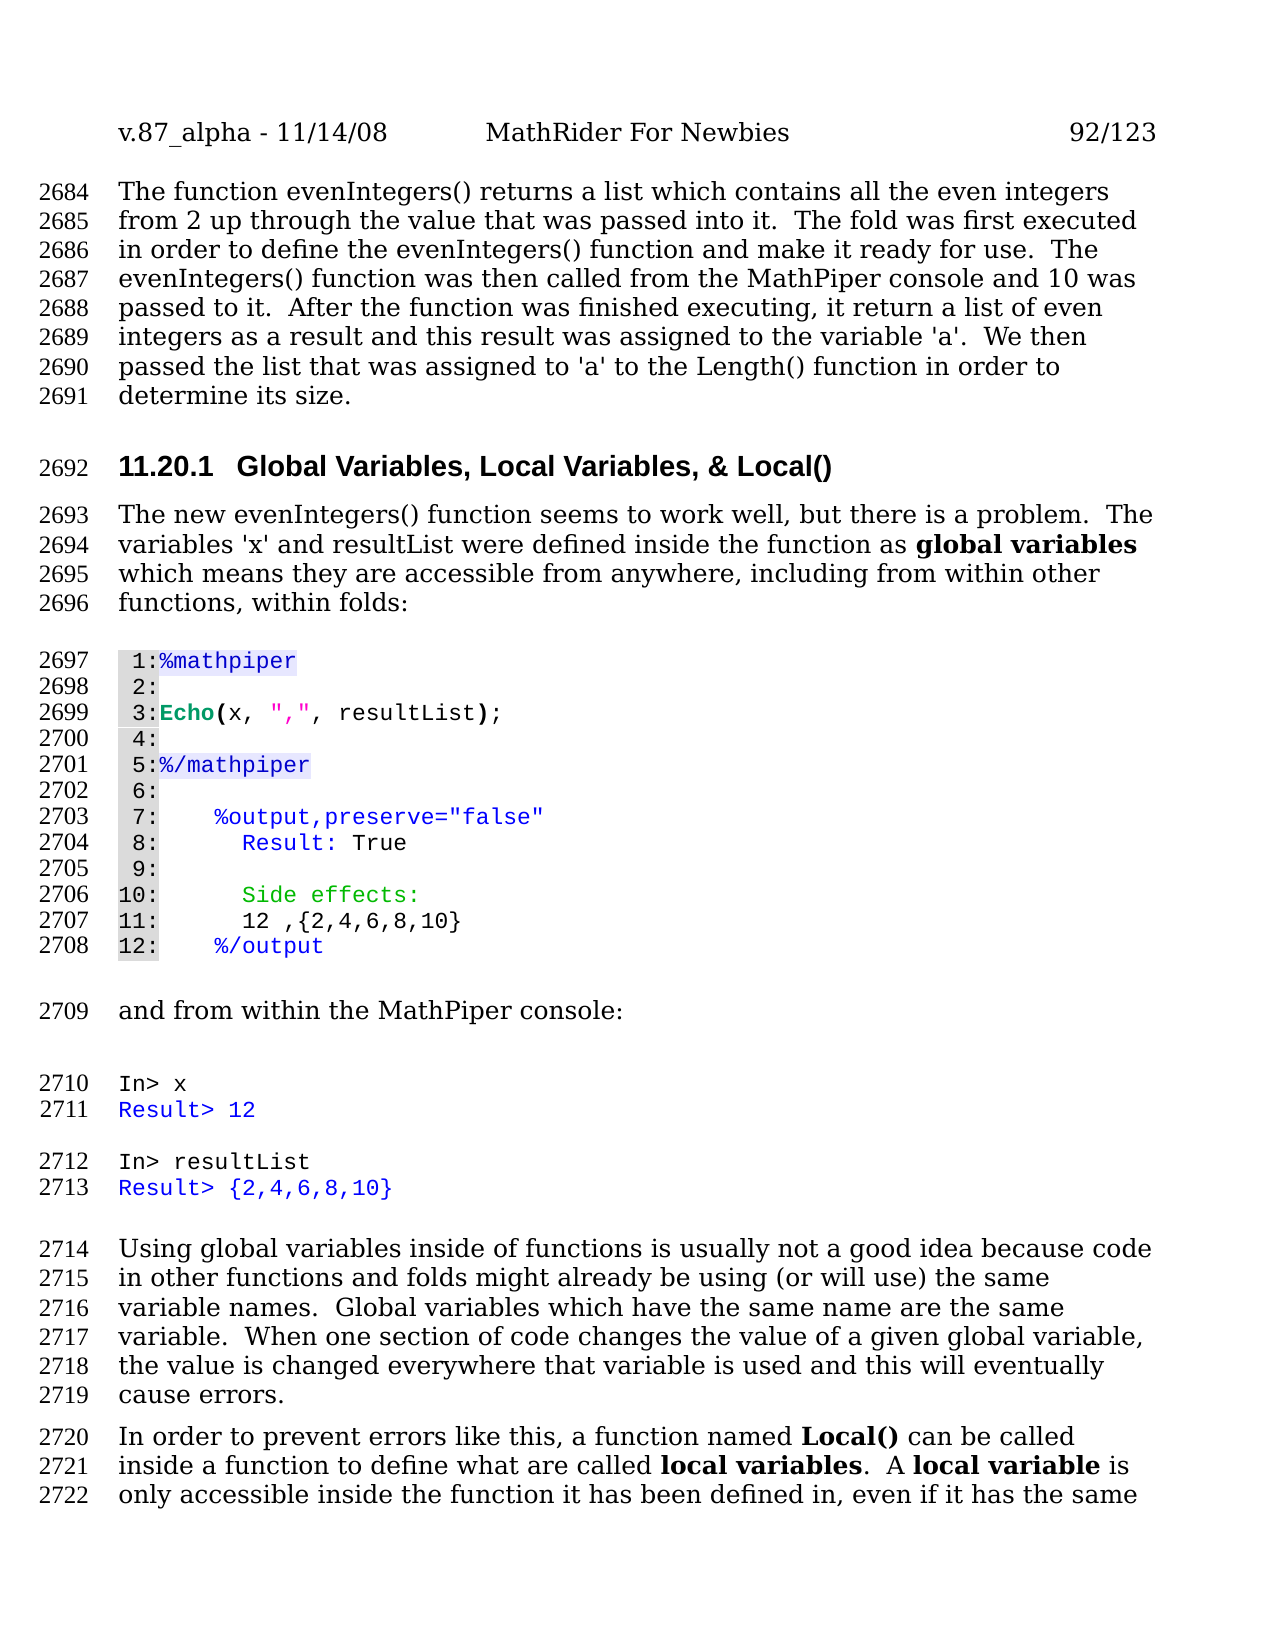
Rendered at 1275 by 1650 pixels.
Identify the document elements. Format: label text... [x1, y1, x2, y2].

text 2: [118, 676, 1157, 701]
subtitle Global Variables, Local Variables, & Local() [118, 449, 1157, 483]
text The new evenIntegers() function seems to work well, but there is a problem. The variables 'x' and resultList were defined inside the function as global variables which means they are accessible from anywhere, including from within other functions, within folds: [118, 501, 1157, 618]
text 12: %/output [118, 935, 1157, 961]
text and from within the MathPiper console: [118, 996, 1157, 1026]
text 4: [118, 727, 1157, 753]
text In> x [118, 1073, 1157, 1099]
text Using global variables inside of functions is usually not a good idea because code in other functions and folds might already be using (or will use) the same variable names. Global variables which have the same name are the same variable. When one section of code changes the value of a given global variable, the value is changed everywhere that variable is used and this will eventually cause errors. [118, 1234, 1157, 1409]
text 6: [118, 779, 1157, 805]
text 7: %output,preserve="false" [118, 805, 1157, 831]
text 1:%mathpiper [118, 649, 1157, 676]
text In order to prevent errors like this, a function named Local() can be called inside a function to define what are called local variables. A local variable is only accessible inside the function it has been defined in, even if it has the same [118, 1422, 1157, 1509]
text 11: 12 ,{2,4,6,8,10} [118, 909, 1157, 935]
text In> resultList [118, 1151, 1157, 1177]
text 10: Side effects: [118, 883, 1157, 909]
text Result> {2,4,6,8,10} [118, 1177, 1157, 1202]
text 8: Result: True [118, 831, 1157, 857]
text The function evenIntegers() returns a list which contains all the even integers from 2 up through the value that was passed into it. The fold was first executed in order to define the evenIntegers() function and make it ready for use. The evenIntegers() function was then called from the MathPiper console and 10 was passed to it. After the function was finished executing, it return a list of even integers as a result and this result was assigned to the variable 'a'. We then passed the list that was assigned to 'a' to the Length() function in order to determine its size. [118, 177, 1157, 410]
text 9: [118, 857, 1157, 883]
text 5:%/mathpiper [118, 753, 1157, 779]
text Result> 12 [118, 1099, 1157, 1125]
text 3:Echo(x, ",", resultList); [118, 701, 1157, 727]
